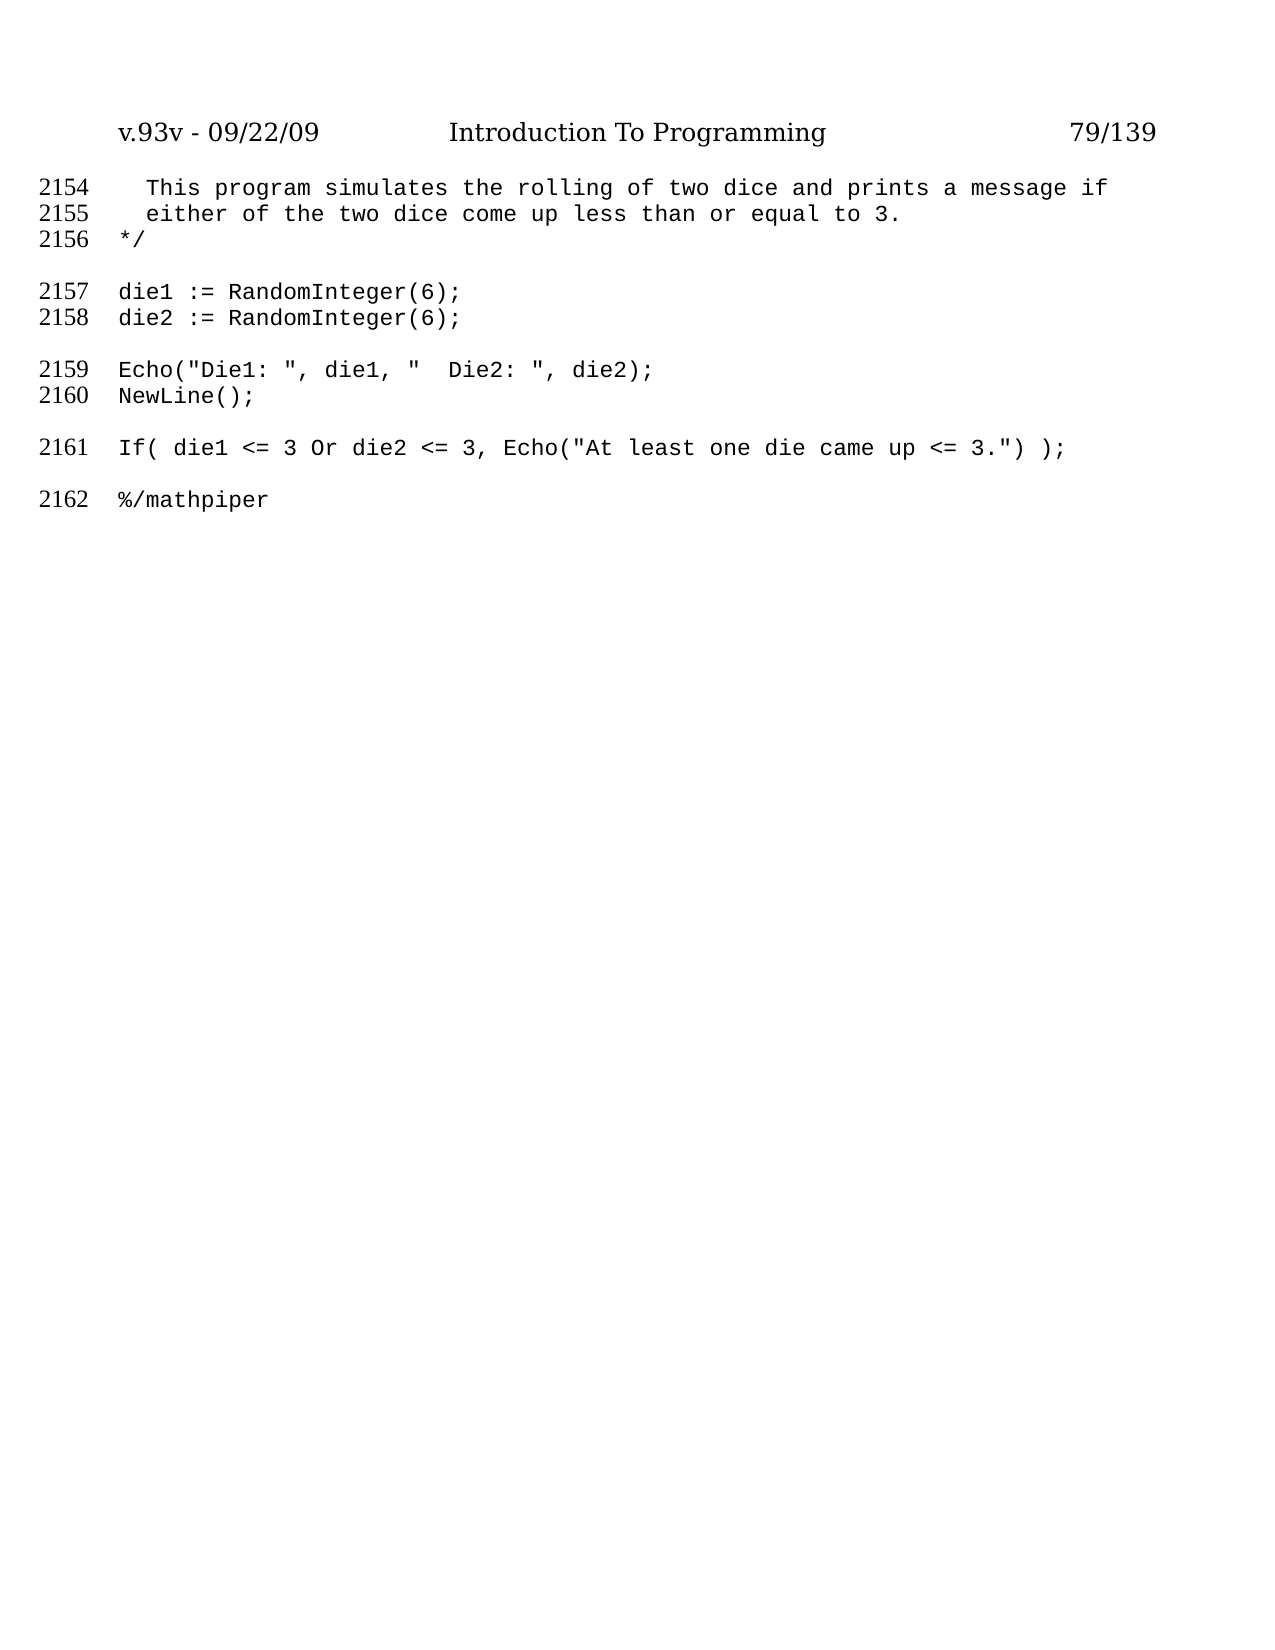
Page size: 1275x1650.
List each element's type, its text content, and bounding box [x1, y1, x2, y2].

text either of the two dice come up less than or equal to 3. [118, 203, 1157, 229]
text If( die1 <= 3 Or die2 <= 3, Echo("At least one die came up <= 3.") ); [118, 436, 1157, 462]
text Echo("Die1: ", die1, " Die2: ", die2); [118, 358, 1157, 384]
text die1 := RandomInteger(6); [118, 281, 1157, 306]
text NewLine(); [118, 384, 1157, 410]
text This program simulates the rolling of two dice and prints a message if [118, 177, 1157, 203]
text die2 := RandomInteger(6); [118, 306, 1157, 332]
text */ [118, 229, 1157, 254]
text %/mathpiper [118, 488, 1157, 514]
